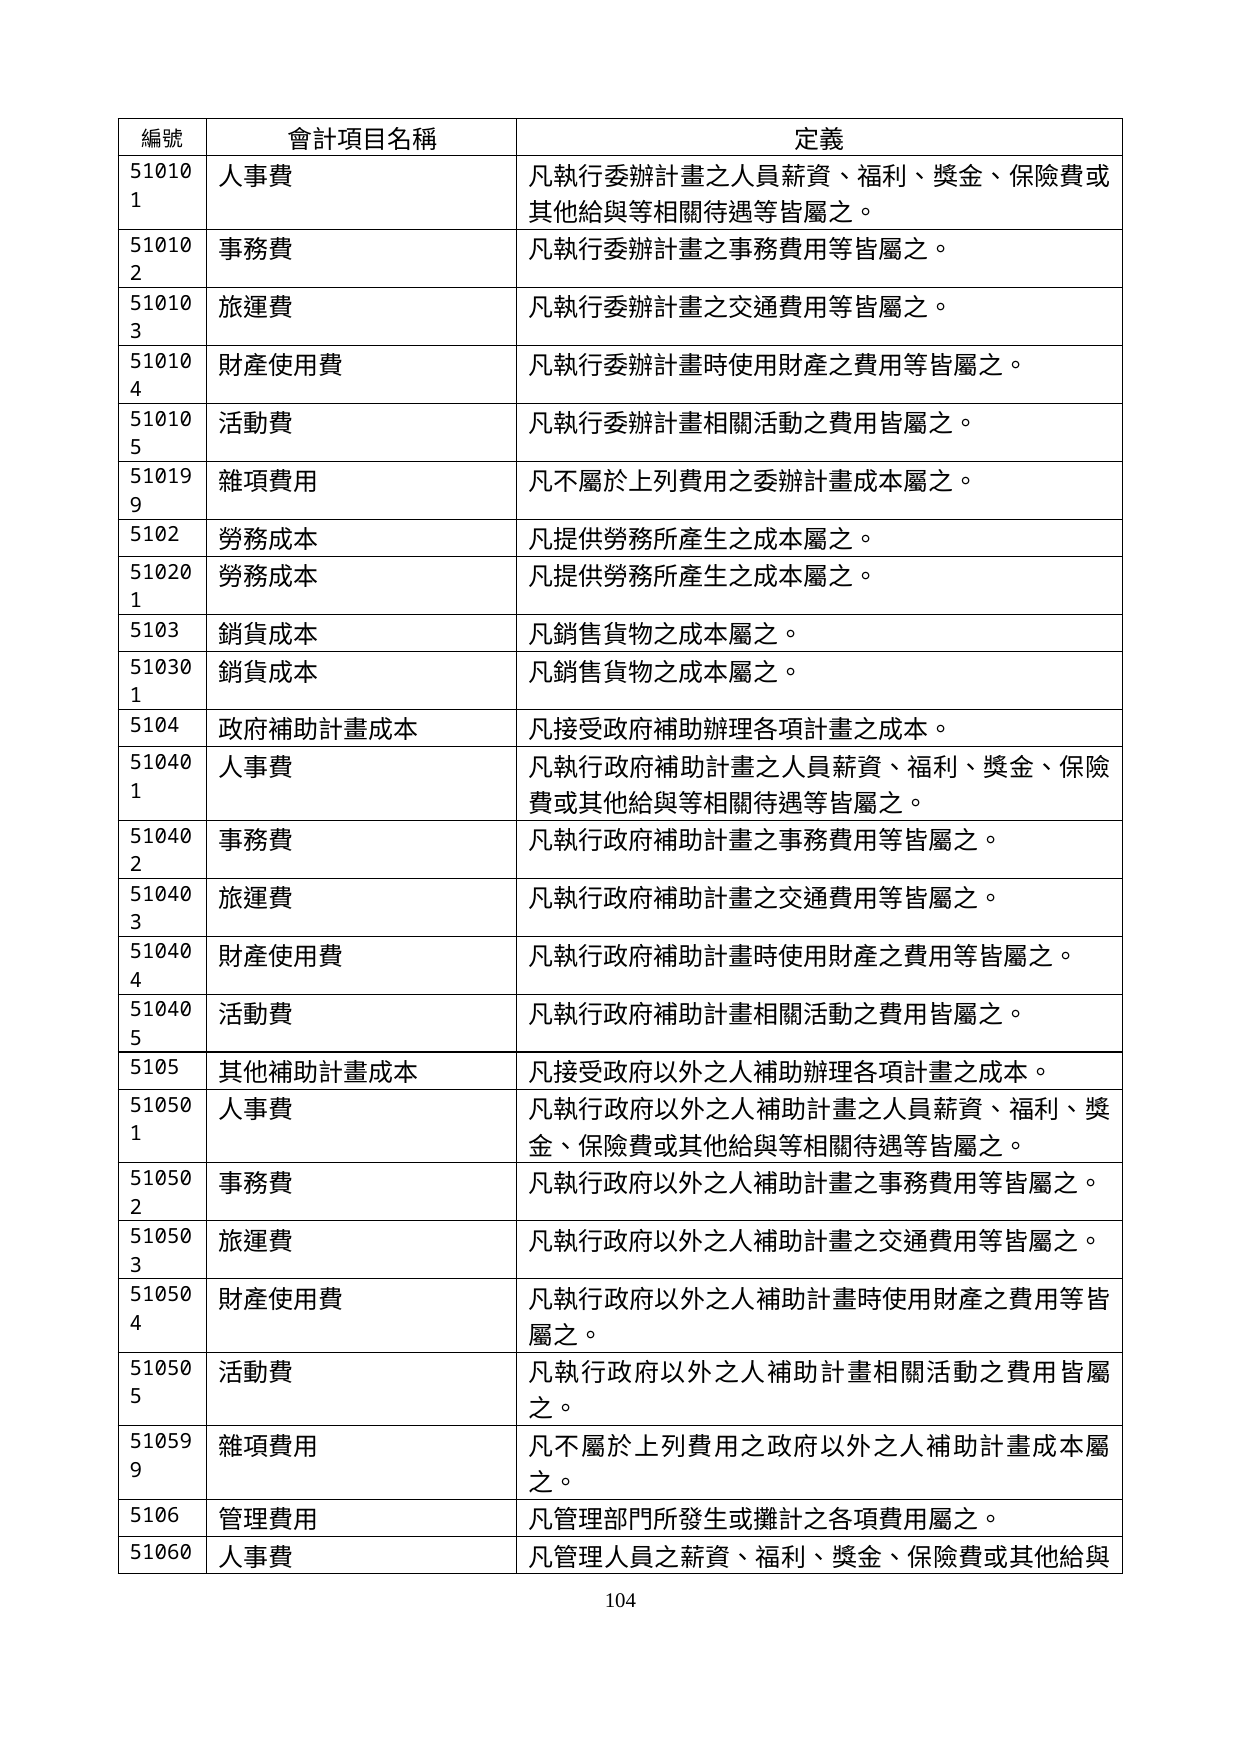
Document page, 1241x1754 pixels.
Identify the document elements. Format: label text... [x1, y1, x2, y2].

table_cell 人事費 [207, 747, 516, 820]
table_cell 凡執行委辦計畫時使用財產之費用等皆屬之。 [517, 346, 1122, 403]
table_cell 活動費 [207, 404, 516, 461]
table_cell 活動費 [207, 995, 516, 1051]
table_cell 凡執行政府補助計畫之人員薪資、福利、獎金、保險費或其他給與等相關待遇等皆屬之。 [517, 747, 1122, 820]
table_cell 管理費用 [207, 1500, 516, 1536]
table_cell 人事費 [207, 1537, 516, 1573]
table_cell 510403 [119, 879, 206, 936]
table_cell 凡執行政府補助計畫時使用財產之費用等皆屬之。 [517, 937, 1122, 993]
table_cell 凡不屬於上列費用之政府以外之人補助計畫成本屬之。 [517, 1426, 1122, 1499]
table_cell 銷貨成本 [207, 652, 516, 709]
table_cell 財產使用費 [207, 346, 516, 403]
table_cell 凡接受政府補助辦理各項計畫之成本。 [517, 710, 1122, 746]
table_cell 凡執行政府補助計畫之事務費用等皆屬之。 [517, 821, 1122, 878]
table_cell 銷貨成本 [207, 615, 516, 651]
table_header 編號 [119, 119, 206, 155]
table_cell 事務費 [207, 230, 516, 287]
table_cell 人事費 [207, 156, 516, 229]
table_header 會計項目名稱 [207, 119, 516, 155]
table_cell 凡執行政府補助計畫之交通費用等皆屬之。 [517, 879, 1122, 936]
table_cell 雜項費用 [207, 1426, 516, 1499]
table_cell 510501 [119, 1090, 206, 1162]
table_cell 凡執行政府以外之人補助計畫時使用財產之費用等皆屬之。 [517, 1279, 1122, 1352]
table_cell 5104 [119, 710, 206, 746]
table_cell 其他補助計畫成本 [207, 1053, 516, 1089]
table_cell 510401 [119, 747, 206, 820]
table_cell 凡銷售貨物之成本屬之。 [517, 615, 1122, 651]
table_cell 凡執行政府以外之人補助計畫之交通費用等皆屬之。 [517, 1221, 1122, 1278]
table_cell 510103 [119, 288, 206, 345]
table_cell 凡不屬於上列費用之委辦計畫成本屬之。 [517, 462, 1122, 518]
table_cell 財產使用費 [207, 1279, 516, 1352]
table_cell 510404 [119, 937, 206, 993]
table_header 定義 [517, 119, 1122, 155]
table_cell 人事費 [207, 1090, 516, 1162]
table_cell 510105 [119, 404, 206, 461]
table_cell 凡執行委辦計畫之人員薪資、福利、獎金、保險費或其他給與等相關待遇等皆屬之。 [517, 156, 1122, 229]
table_cell 凡執行政府補助計畫相關活動之費用皆屬之。 [517, 995, 1122, 1051]
table_cell 5106 [119, 1500, 206, 1536]
table_cell 凡執行委辦計畫之事務費用等皆屬之。 [517, 230, 1122, 287]
table_cell 510102 [119, 230, 206, 287]
table_cell 510199 [119, 462, 206, 518]
table_cell 51060 [119, 1537, 206, 1573]
table_cell 5102 [119, 520, 206, 556]
table_cell 510201 [119, 557, 206, 614]
table_cell 510502 [119, 1163, 206, 1220]
table_cell 510104 [119, 346, 206, 403]
table_cell 勞務成本 [207, 557, 516, 614]
table_cell 凡提供勞務所產生之成本屬之。 [517, 520, 1122, 556]
table_cell 510505 [119, 1353, 206, 1425]
table_cell 財產使用費 [207, 937, 516, 993]
table_cell 510402 [119, 821, 206, 878]
table_cell 勞務成本 [207, 520, 516, 556]
table_cell 5103 [119, 615, 206, 651]
table_cell 凡執行政府以外之人補助計畫之事務費用等皆屬之。 [517, 1163, 1122, 1220]
table_cell 510503 [119, 1221, 206, 1278]
table_cell 凡提供勞務所產生之成本屬之。 [517, 557, 1122, 614]
table_cell 510101 [119, 156, 206, 229]
table_cell 事務費 [207, 1163, 516, 1220]
table_cell 510504 [119, 1279, 206, 1352]
table_cell 510301 [119, 652, 206, 709]
table_cell 凡執行政府以外之人補助計畫之人員薪資、福利、獎金、保險費或其他給與等相關待遇等皆屬之。 [517, 1090, 1122, 1162]
table_cell 凡管理人員之薪資、福利、獎金、保險費或其他給與 [517, 1537, 1122, 1573]
table_cell 5105 [119, 1053, 206, 1089]
table_cell 活動費 [207, 1353, 516, 1425]
table_cell 凡執行委辦計畫相關活動之費用皆屬之。 [517, 404, 1122, 461]
table_cell 凡銷售貨物之成本屬之。 [517, 652, 1122, 709]
table_cell 510599 [119, 1426, 206, 1499]
table_cell 凡接受政府以外之人補助辦理各項計畫之成本。 [517, 1053, 1122, 1089]
table_cell 凡執行政府以外之人補助計畫相關活動之費用皆屬之。 [517, 1353, 1122, 1425]
table_cell 旅運費 [207, 879, 516, 936]
table_cell 510405 [119, 995, 206, 1051]
table_cell 旅運費 [207, 288, 516, 345]
table_cell 事務費 [207, 821, 516, 878]
table_cell 凡管理部門所發生或攤計之各項費用屬之。 [517, 1500, 1122, 1536]
table_cell 凡執行委辦計畫之交通費用等皆屬之。 [517, 288, 1122, 345]
table_cell 旅運費 [207, 1221, 516, 1278]
table_cell 政府補助計畫成本 [207, 710, 516, 746]
table_cell 雜項費用 [207, 462, 516, 518]
